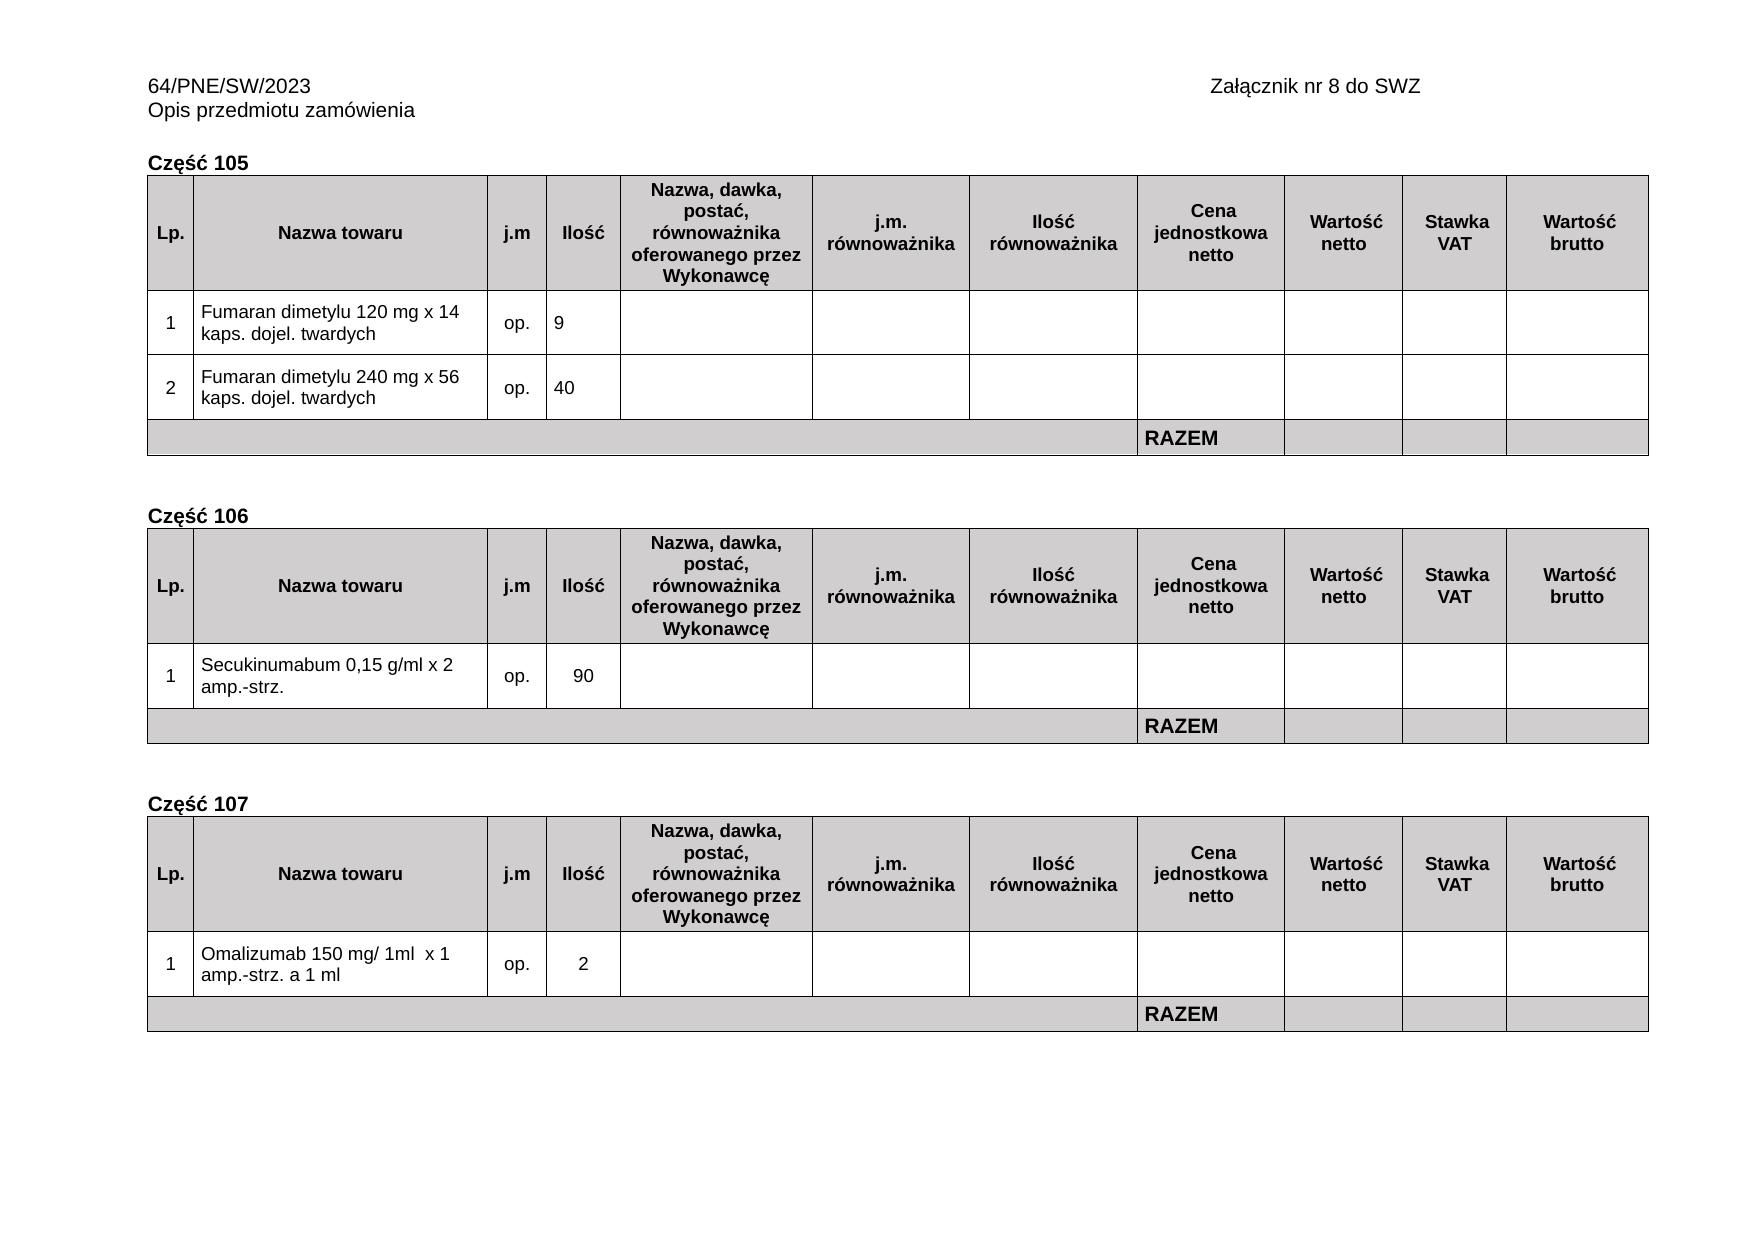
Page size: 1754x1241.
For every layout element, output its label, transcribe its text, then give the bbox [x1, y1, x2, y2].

table_cell [1138, 932, 1284, 996]
table_cell [1507, 709, 1648, 743]
table_cell [1507, 644, 1648, 707]
table_cell [1507, 355, 1648, 419]
table_header Stawka VAT [1403, 176, 1506, 290]
table_header Wartość brutto [1507, 817, 1648, 931]
table_header j.m. równoważnika [813, 176, 969, 290]
table_cell [813, 355, 969, 419]
table_cell 90 [547, 644, 620, 707]
table_cell [1285, 644, 1402, 707]
table_header Ilość [547, 817, 620, 931]
table_cell [148, 709, 1137, 743]
table_cell op. [488, 355, 546, 419]
table_cell Fumaran dimetylu 240 mg x 56 kaps. dojel. twardych [194, 355, 487, 419]
table_header j.m [488, 176, 546, 290]
table_cell [1403, 420, 1506, 454]
table_cell [970, 355, 1137, 419]
table_header Ilość [547, 176, 620, 290]
text Część 105 [148, 151, 1606, 174]
table_cell [1285, 709, 1402, 743]
table_header j.m [488, 817, 546, 931]
table_cell [1285, 932, 1402, 996]
table_cell [1403, 997, 1506, 1031]
table_header Nazwa towaru [194, 529, 487, 643]
table_header Stawka VAT [1403, 817, 1506, 931]
table_cell [1403, 932, 1506, 996]
table_cell [1403, 355, 1506, 419]
table_cell [970, 291, 1137, 354]
table_cell [1285, 997, 1402, 1031]
table_cell [970, 932, 1137, 996]
table_header Cena jednostkowa netto [1138, 176, 1284, 290]
table_cell [1285, 355, 1402, 419]
table_cell [621, 355, 812, 419]
table_cell 1 [148, 644, 193, 707]
table_cell [1138, 355, 1284, 419]
table_cell RAZEM [1138, 420, 1284, 454]
table_header Cena jednostkowa netto [1138, 817, 1284, 931]
table_cell Secukinumabum 0,15 g/ml x 2 amp.-strz. [194, 644, 487, 707]
table_cell 9 [547, 291, 620, 354]
table_cell [148, 420, 1137, 454]
table_cell [813, 291, 969, 354]
table_header Nazwa, dawka, postać, równoważnika oferowanego przez Wykonawcę [621, 817, 812, 931]
table_header Ilość [547, 529, 620, 643]
table_cell [813, 932, 969, 996]
table_header Wartość netto [1285, 529, 1402, 643]
table_header Cena jednostkowa netto [1138, 529, 1284, 643]
table_cell RAZEM [1138, 709, 1284, 743]
table_header Wartość netto [1285, 176, 1402, 290]
table_cell 40 [547, 355, 620, 419]
table_cell [621, 932, 812, 996]
table_cell [621, 644, 812, 707]
table_header Stawka VAT [1403, 529, 1506, 643]
table_header Wartość brutto [1507, 176, 1648, 290]
table_cell [970, 644, 1137, 707]
table_header Wartość brutto [1507, 529, 1648, 643]
table_cell Omalizumab 150 mg/ 1ml x 1 amp.-strz. a 1 ml [194, 932, 487, 996]
table_header Lp. [148, 529, 193, 643]
table_header j.m [488, 529, 546, 643]
table_header Nazwa, dawka, postać, równoważnika oferowanego przez Wykonawcę [621, 176, 812, 290]
table_cell [1507, 420, 1648, 454]
table_cell [1285, 420, 1402, 454]
table_cell [1403, 709, 1506, 743]
table_header Ilość równoważnika [970, 176, 1137, 290]
table_cell 1 [148, 932, 193, 996]
table_header j.m. równoważnika [813, 817, 969, 931]
table_header Lp. [148, 817, 193, 931]
table_cell [148, 997, 1137, 1031]
table_cell op. [488, 291, 546, 354]
table_cell [1138, 644, 1284, 707]
text Część 106 [148, 503, 1606, 527]
table_cell [1138, 291, 1284, 354]
table_cell 2 [547, 932, 620, 996]
table_cell 2 [148, 355, 193, 419]
table_cell op. [488, 932, 546, 996]
table_cell op. [488, 644, 546, 707]
table_cell RAZEM [1138, 997, 1284, 1031]
table_cell [1403, 291, 1506, 354]
table_header Ilość równoważnika [970, 817, 1137, 931]
table_cell [1403, 644, 1506, 707]
table_header Wartość netto [1285, 817, 1402, 931]
table_header Nazwa towaru [194, 176, 487, 290]
table_cell [1507, 932, 1648, 996]
table_cell [1507, 997, 1648, 1031]
text Część 107 [148, 792, 1606, 816]
table_header Lp. [148, 176, 193, 290]
table_cell [1507, 291, 1648, 354]
table_cell 1 [148, 291, 193, 354]
table_header Ilość równoważnika [970, 529, 1137, 643]
table_cell [1285, 291, 1402, 354]
table_cell [621, 291, 812, 354]
table_cell [813, 644, 969, 707]
table_header Nazwa towaru [194, 817, 487, 931]
table_cell Fumaran dimetylu 120 mg x 14 kaps. dojel. twardych [194, 291, 487, 354]
table_header Nazwa, dawka, postać, równoważnika oferowanego przez Wykonawcę [621, 529, 812, 643]
table_header j.m. równoważnika [813, 529, 969, 643]
